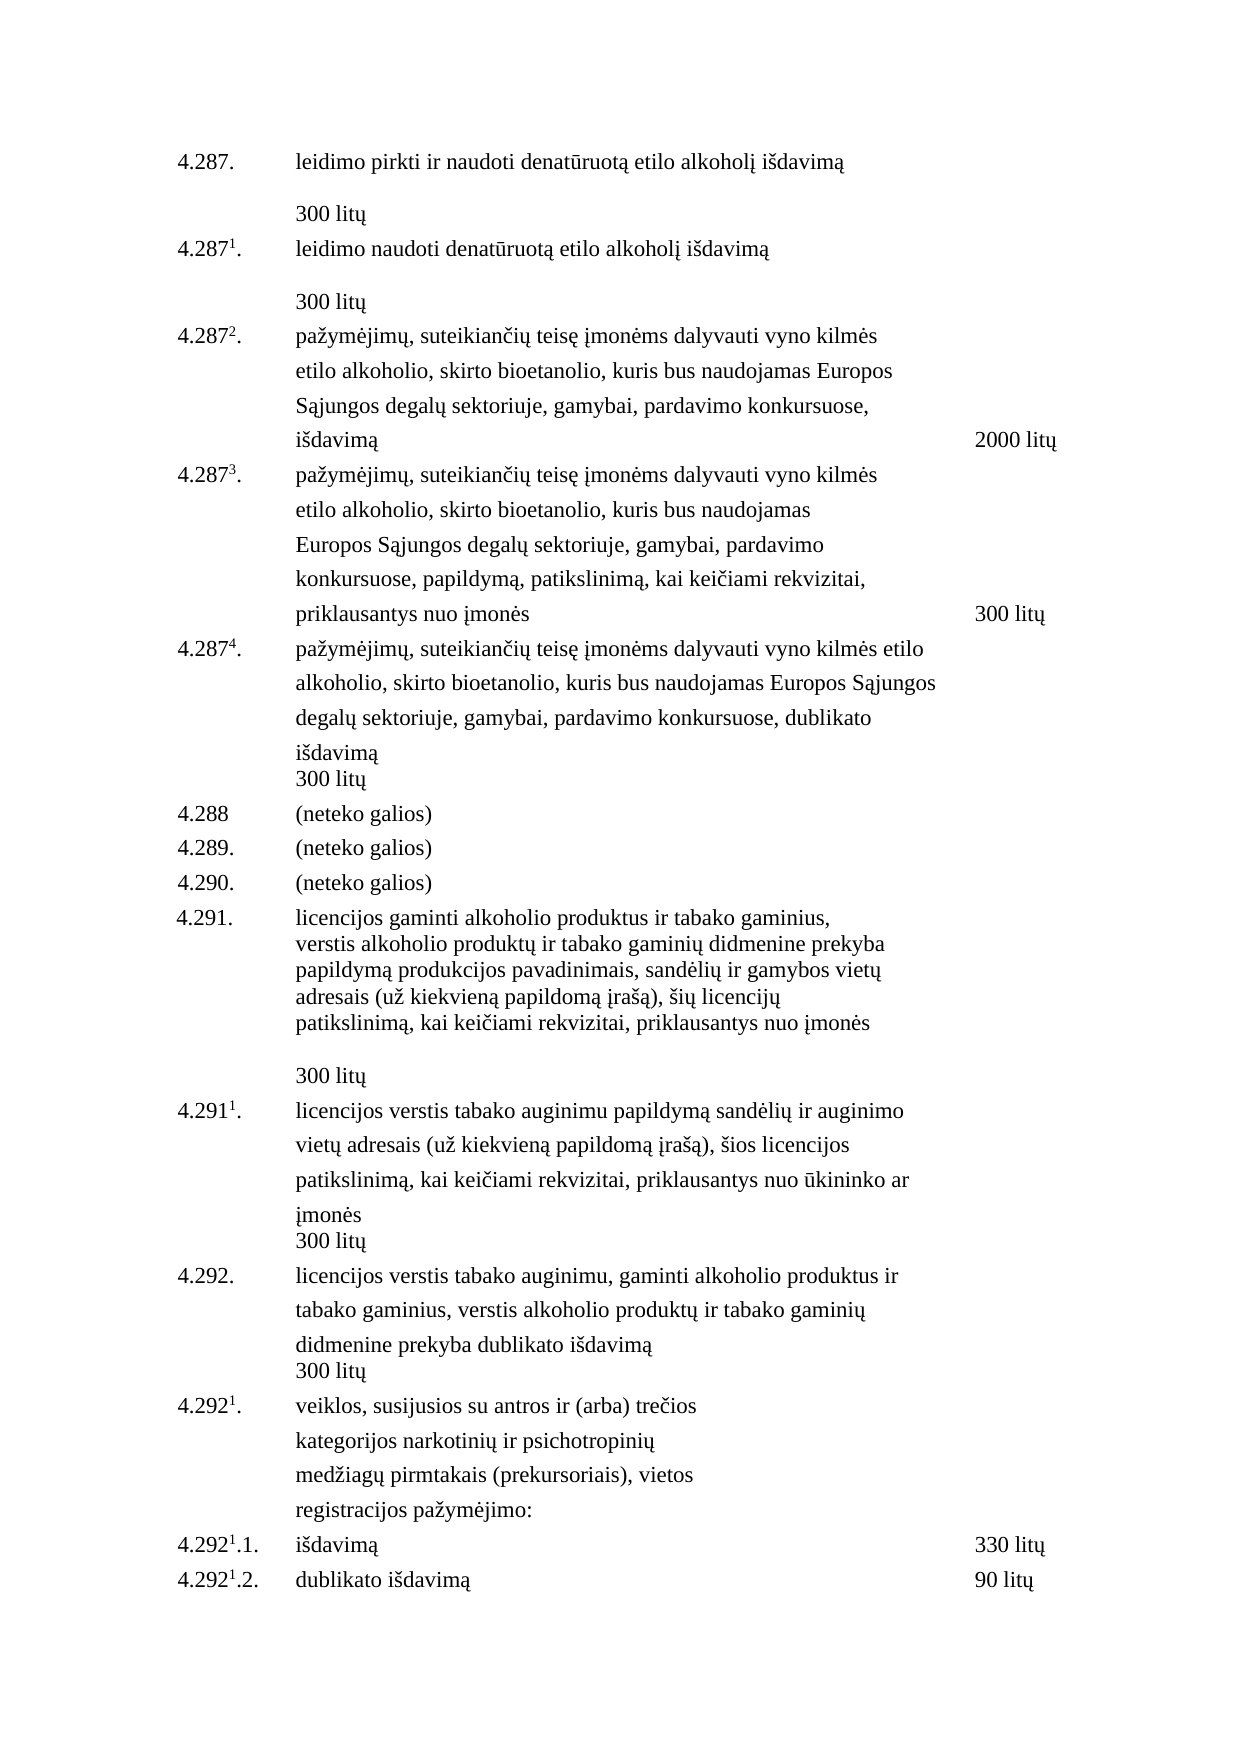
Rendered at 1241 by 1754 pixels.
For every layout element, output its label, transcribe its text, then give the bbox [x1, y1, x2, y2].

text Sąjungos degalų sektoriuje, gamybai, pardavimo konkursuose, [177, 392, 1122, 418]
text medžiagų pirmtakais (prekursoriais), vietos [177, 1462, 1122, 1488]
text išdavimą 300 litų [177, 739, 945, 791]
text Europos Sąjungos degalų sektoriuje, gamybai, pardavimo [177, 531, 1122, 557]
text patikslinimą, kai keičiami rekvizitai, priklausantys nuo ūkininko ar [177, 1166, 945, 1192]
text 4.2872. pažymėjimų, suteikiančių teisę įmonėms dalyvauti vyno kilmės [177, 322, 1122, 349]
text 4.2871. leidimo naudoti denatūruotą etilo alkoholį išdavimą 300 litų [177, 235, 945, 314]
text išdavimą 2000 litų [177, 427, 1122, 453]
text 4.2921. veiklos, susijusios su antros ir (arba) trečios [177, 1392, 1122, 1418]
text konkursuose, papildymą, patikslinimą, kai keičiami rekvizitai, [177, 565, 1122, 592]
text vietų adresais (už kiekvieną papildomą įrašą), šios licencijos [177, 1131, 945, 1158]
text 4.2921.1. išdavimą 330 litų [177, 1531, 1122, 1557]
text 4.2921.2. dublikato išdavimą 90 litų [177, 1566, 1122, 1592]
text 4.2911. licencijos verstis tabako auginimu papildymą sandėlių ir auginimo [177, 1097, 945, 1123]
text degalų sektoriuje, gamybai, pardavimo konkursuose, dublikato [177, 704, 945, 730]
text alkoholio, skirto bioetanolio, kuris bus naudojamas Europos Sąjungos [177, 669, 945, 696]
text 4.287. leidimo pirkti ir naudoti denatūruotą etilo alkoholį išdavimą 300 litų [177, 148, 945, 227]
text kategorijos narkotinių ir psichotropinių [177, 1427, 1122, 1453]
text 4.288 (neteko galios) [177, 800, 945, 826]
text registracijos pažymėjimo: [177, 1496, 1122, 1523]
text 4.291. licencijos gaminti alkoholio produktus ir tabako gaminius, verstis alkoholio produktų ir tabako gaminių didmenine prekyba papildymą produkcijos pavadinimais, sandėlių ir gamybos vietų adresais (už kiekvieną papildomą įrašą), šių licencijų patikslinimą, kai keičiami rekvizitai, priklausantys nuo įmonės 300 litų [176, 904, 886, 1088]
text 4.292. licencijos verstis tabako auginimu, gaminti alkoholio produktus ir [177, 1262, 945, 1288]
text etilo alkoholio, skirto bioetanolio, kuris bus naudojamas [177, 496, 1122, 522]
text 4.290. (neteko galios) [177, 869, 945, 896]
text 4.2873. pažymėjimų, suteikiančių teisę įmonėms dalyvauti vyno kilmės [177, 461, 1122, 488]
text didmenine prekyba dublikato išdavimą 300 litų [177, 1331, 945, 1384]
text įmonės 300 litų [177, 1201, 945, 1253]
text 4.289. (neteko galios) [177, 834, 945, 861]
text priklausantys nuo įmonės 300 litų [177, 600, 1122, 626]
text tabako gaminius, verstis alkoholio produktų ir tabako gaminių [177, 1296, 945, 1323]
text etilo alkoholio, skirto bioetanolio, kuris bus naudojamas Europos [177, 357, 1122, 383]
text 4.2874. pažymėjimų, suteikiančių teisę įmonėms dalyvauti vyno kilmės etilo [177, 635, 945, 661]
